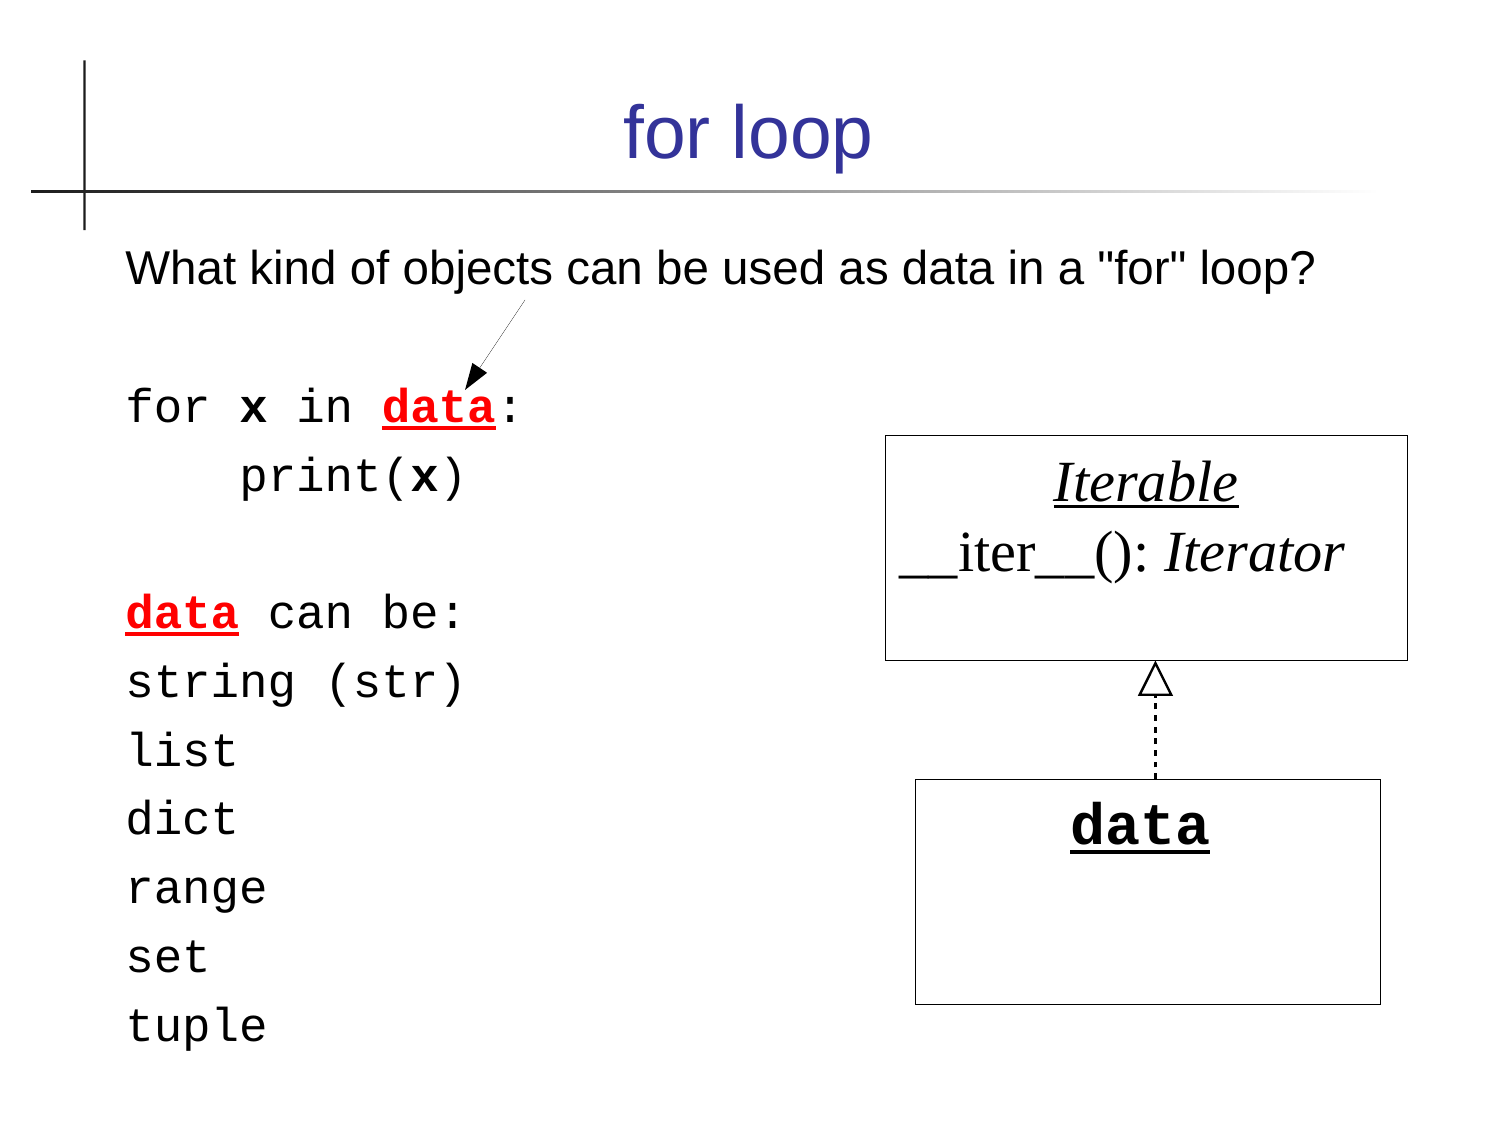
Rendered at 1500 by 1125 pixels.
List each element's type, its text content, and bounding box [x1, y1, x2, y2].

text_box Iterable __iter__(): Iterator [885, 435, 1408, 661]
text_box data [915, 779, 1381, 1005]
list What kind of objects can be used as data in a "for" loop? for x in data: print(x) data can be: string (str) list dict range set tuple [110, 229, 1408, 1066]
title for loop [100, 42, 1397, 182]
